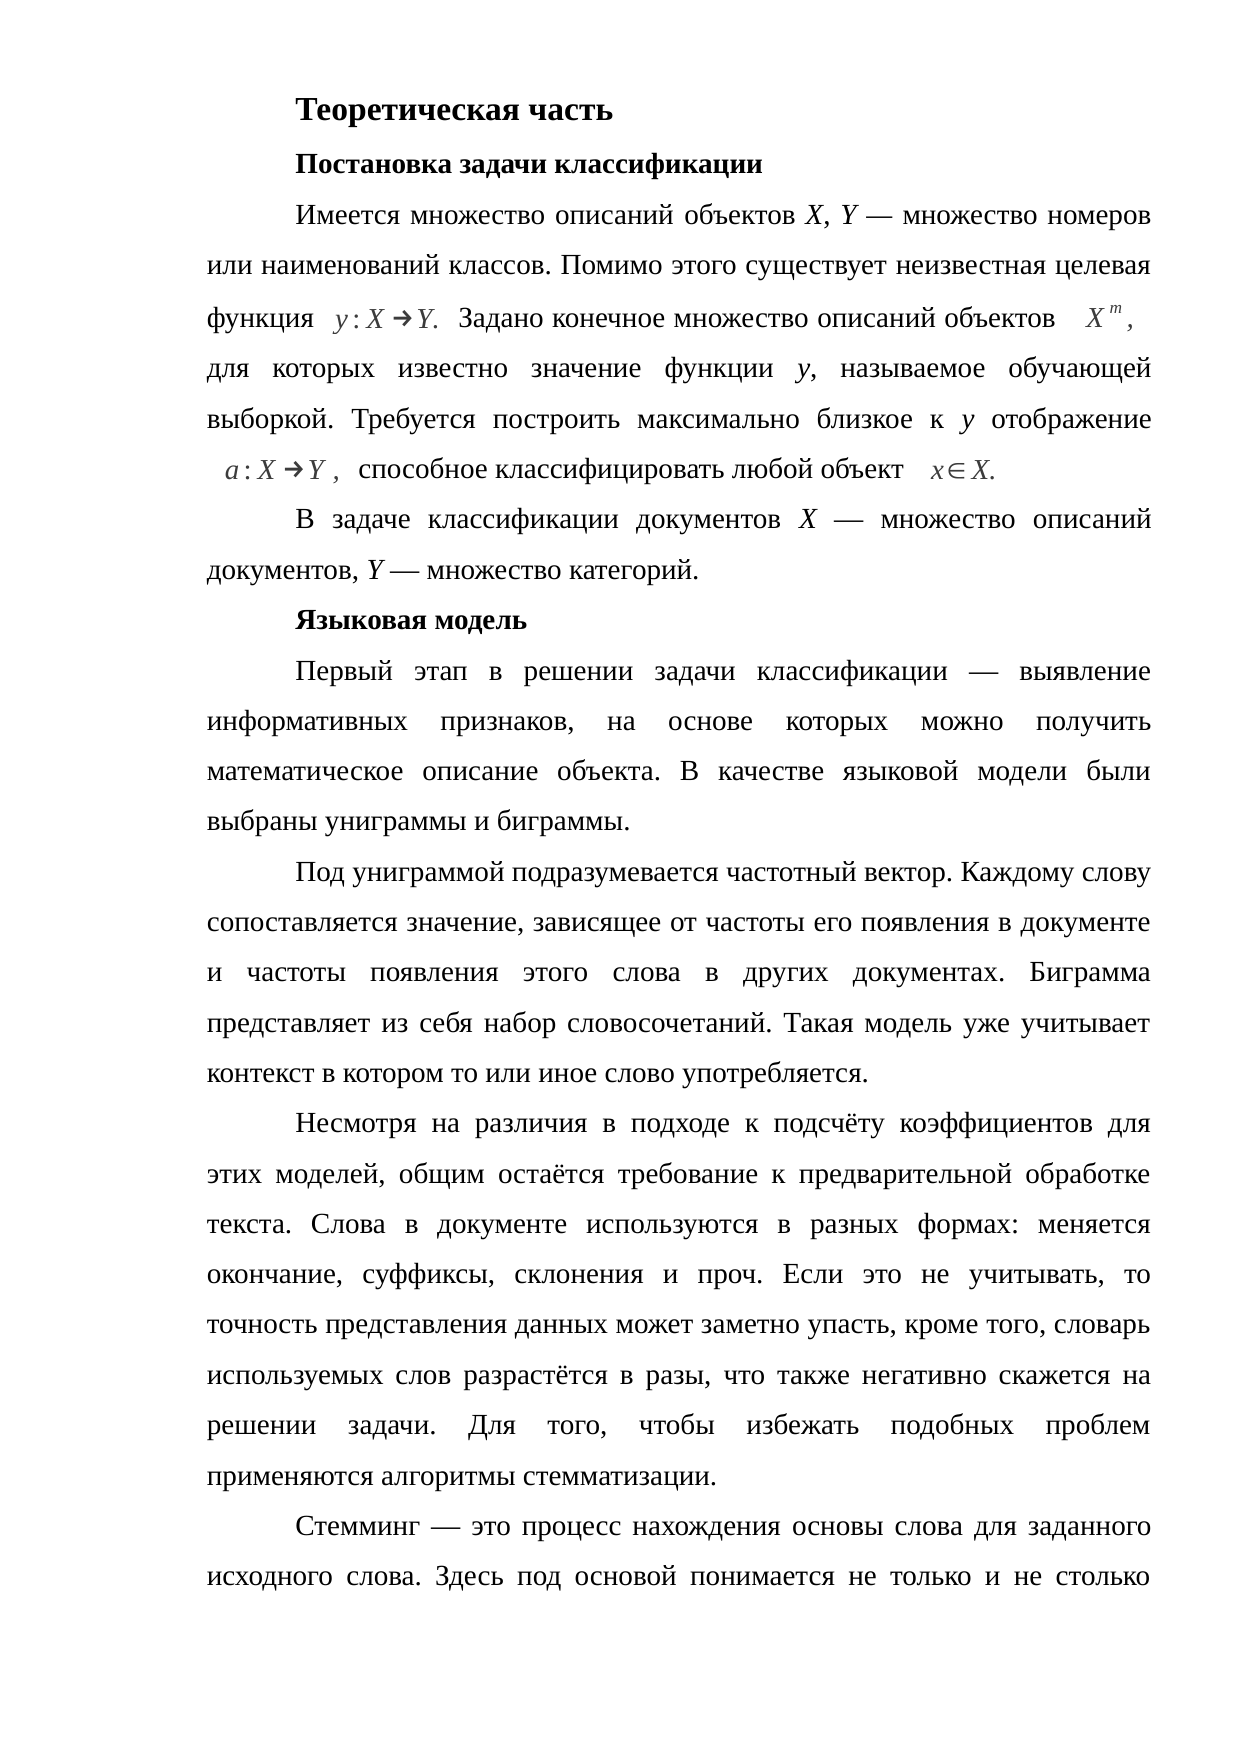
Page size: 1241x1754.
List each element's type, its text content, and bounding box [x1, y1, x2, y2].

subtitle Теоретическая часть [207, 88, 1152, 127]
text Первый этап в решении задачи классификации — выявление информативных признаков, на основе которых можно получить математическое описание объекта. В качестве языковой модели были выбраны униграммы и биграммы. [207, 653, 1152, 837]
text Несмотря на различия в подходе к подсчёту коэффициентов для этих моделей, общим остаётся требование к предварительной обработке текста. Слова в документе используются в разных формах: меняется окончание, суффиксы, склонения и проч. Если это не учитывать, то точность представления данных может заметно упасть, кроме того, словарь используемых слов разрастётся в разы, что также негативно скажется на решении задачи. Для того, чтобы избежать подобных проблем применяются алгоритмы стемматизации. [207, 1105, 1152, 1491]
subtitle Постановка задачи классификации [207, 146, 1152, 180]
text В задаче классификации документов X — множество описаний документов, Y — множество категорий. [207, 502, 1152, 586]
text Стемминг — это процесс нахождения основы слова для заданного исходного слова. Здесь под основой понимается не только и не столько [207, 1508, 1152, 1592]
text Имеется множество описаний объектов X, Y — множество номеров или наименований классов. Помимо этого существует неизвестная целевая функцияЗадано конечное множество описаний объектов для которых известно значение функции y, называемое обучающей выборкой. Требуется построить максимально близкое к y отображение способное классифицировать любой объект [207, 197, 1152, 485]
subtitle Языковая модель [207, 602, 1152, 636]
text Под униграммой подразумевается частотный вектор. Каждому слову сопоставляется значение, зависящее от частоты его появления в документе и частоты появления этого слова в других документах. Биграмма представляет из себя набор словосочетаний. Такая модель уже учитывает контекст в котором то или иное слово употребляется. [207, 854, 1152, 1089]
